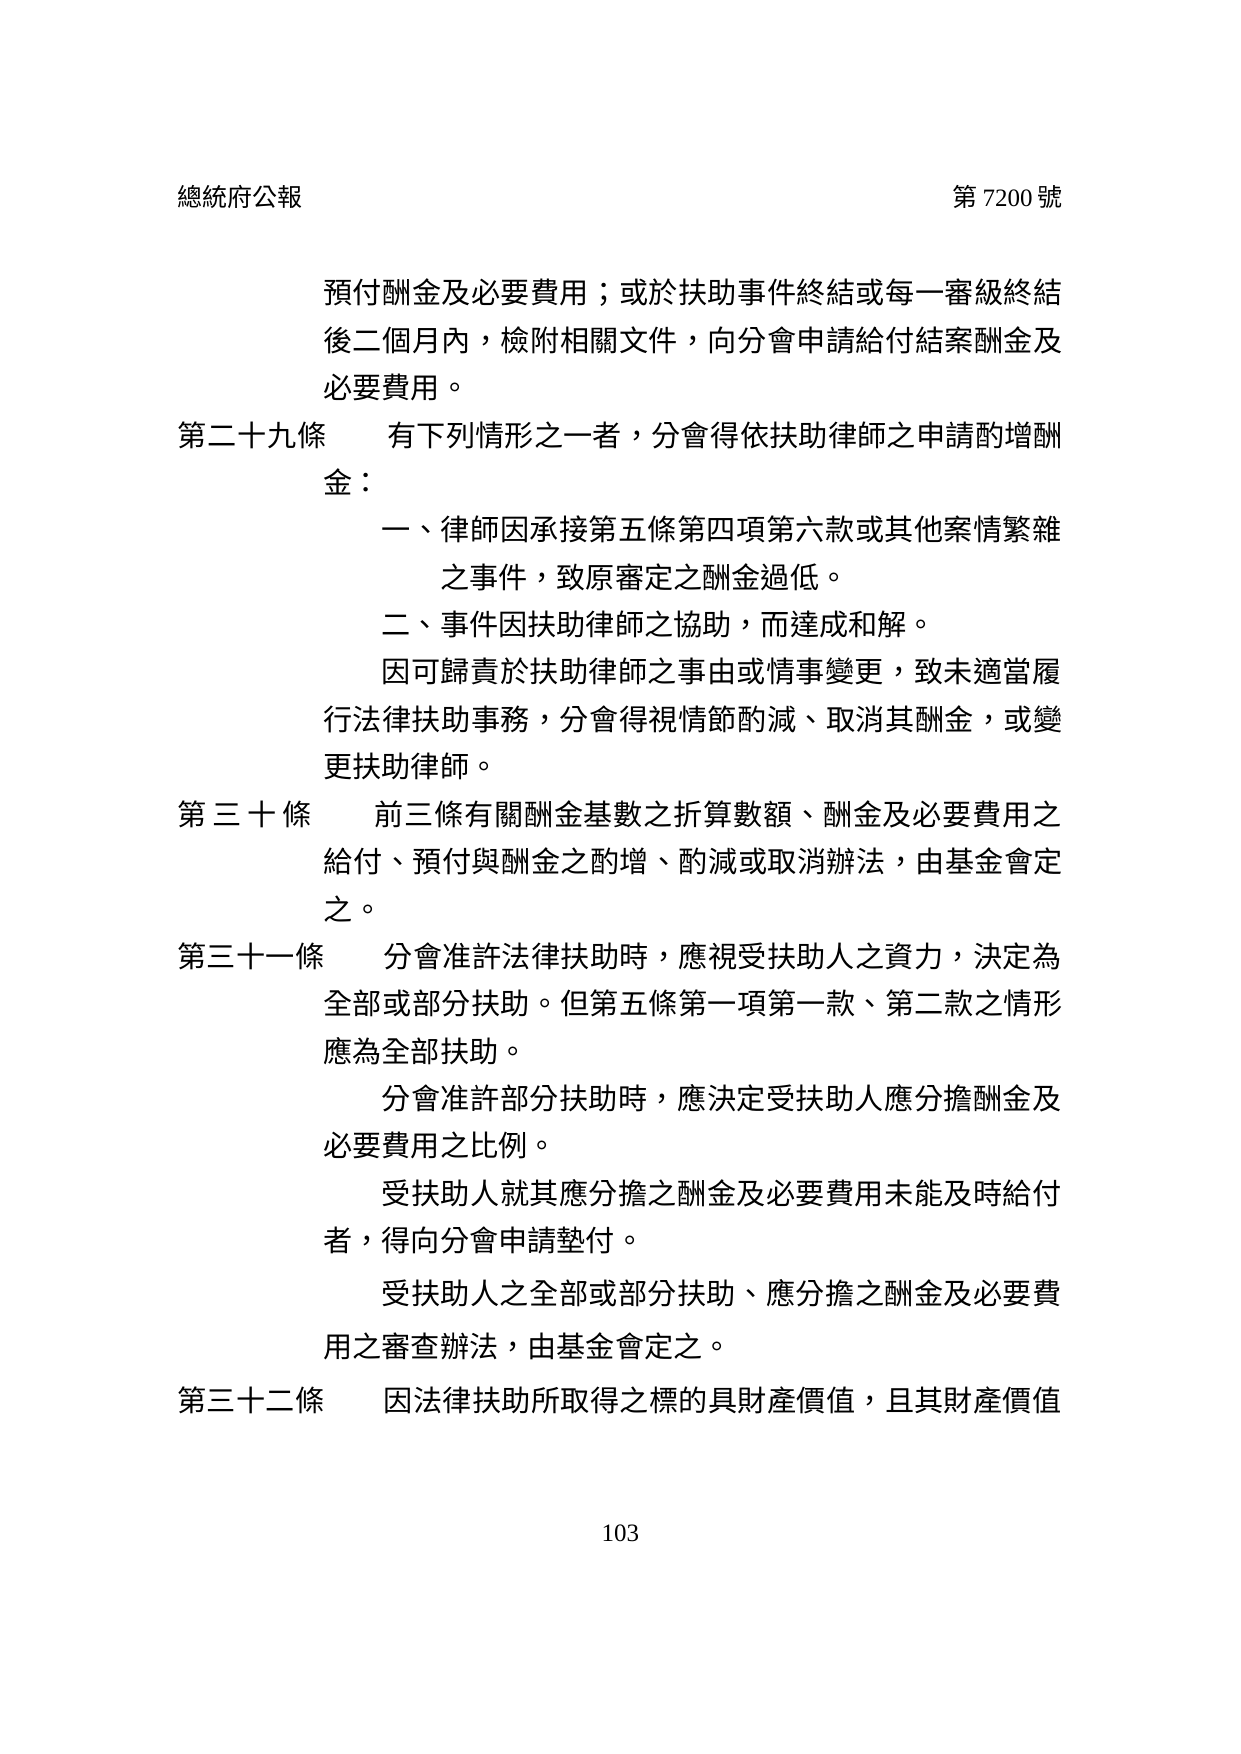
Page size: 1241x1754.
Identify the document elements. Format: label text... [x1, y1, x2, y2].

text 第三十二條 因法律扶助所取得之標的具財產價值，且其財產價值 [177, 1369, 1063, 1422]
text 一、律師因承接第五條第四項第六款或其他案情繁雜之事件，致原審定之酬金過低。 [381, 503, 1063, 598]
text 第三十一條 分會准許法律扶助時，應視受扶助人之資力，決定為全部或部分扶助。但第五條第一項第一款、第二款之情形，應為全部扶助。 [177, 929, 1063, 1072]
text 預付酬金及必要費用；或於扶助事件終結或每一審級終結後二個月內，檢附相關文件，向分會申請給付結案酬金及必要費用。 [177, 266, 1063, 408]
text 受扶助人之全部或部分扶助、應分擔之酬金及必要費用之審查辦法，由基金會定之。 [323, 1261, 1063, 1369]
text 第三十條 前三條有關酬金基數之折算數額、酬金及必要費用之給付、預付與酬金之酌增、酌減或取消辦法，由基金會定之。 [177, 787, 1063, 929]
text 第二十九條 有下列情形之一者，分會得依扶助律師之申請酌增酬金： [177, 408, 1063, 503]
text 因可歸責於扶助律師之事由或情事變更，致未適當履行法律扶助事務，分會得視情節酌減、取消其酬金，或變更扶助律師。 [323, 645, 1063, 787]
text 二、事件因扶助律師之協助，而達成和解。 [381, 598, 1063, 645]
text 分會准許部分扶助時，應決定受扶助人應分擔酬金及必要費用之比例。 [323, 1072, 1063, 1166]
text 受扶助人就其應分擔之酬金及必要費用未能及時給付者，得向分會申請墊付。 [323, 1166, 1063, 1261]
